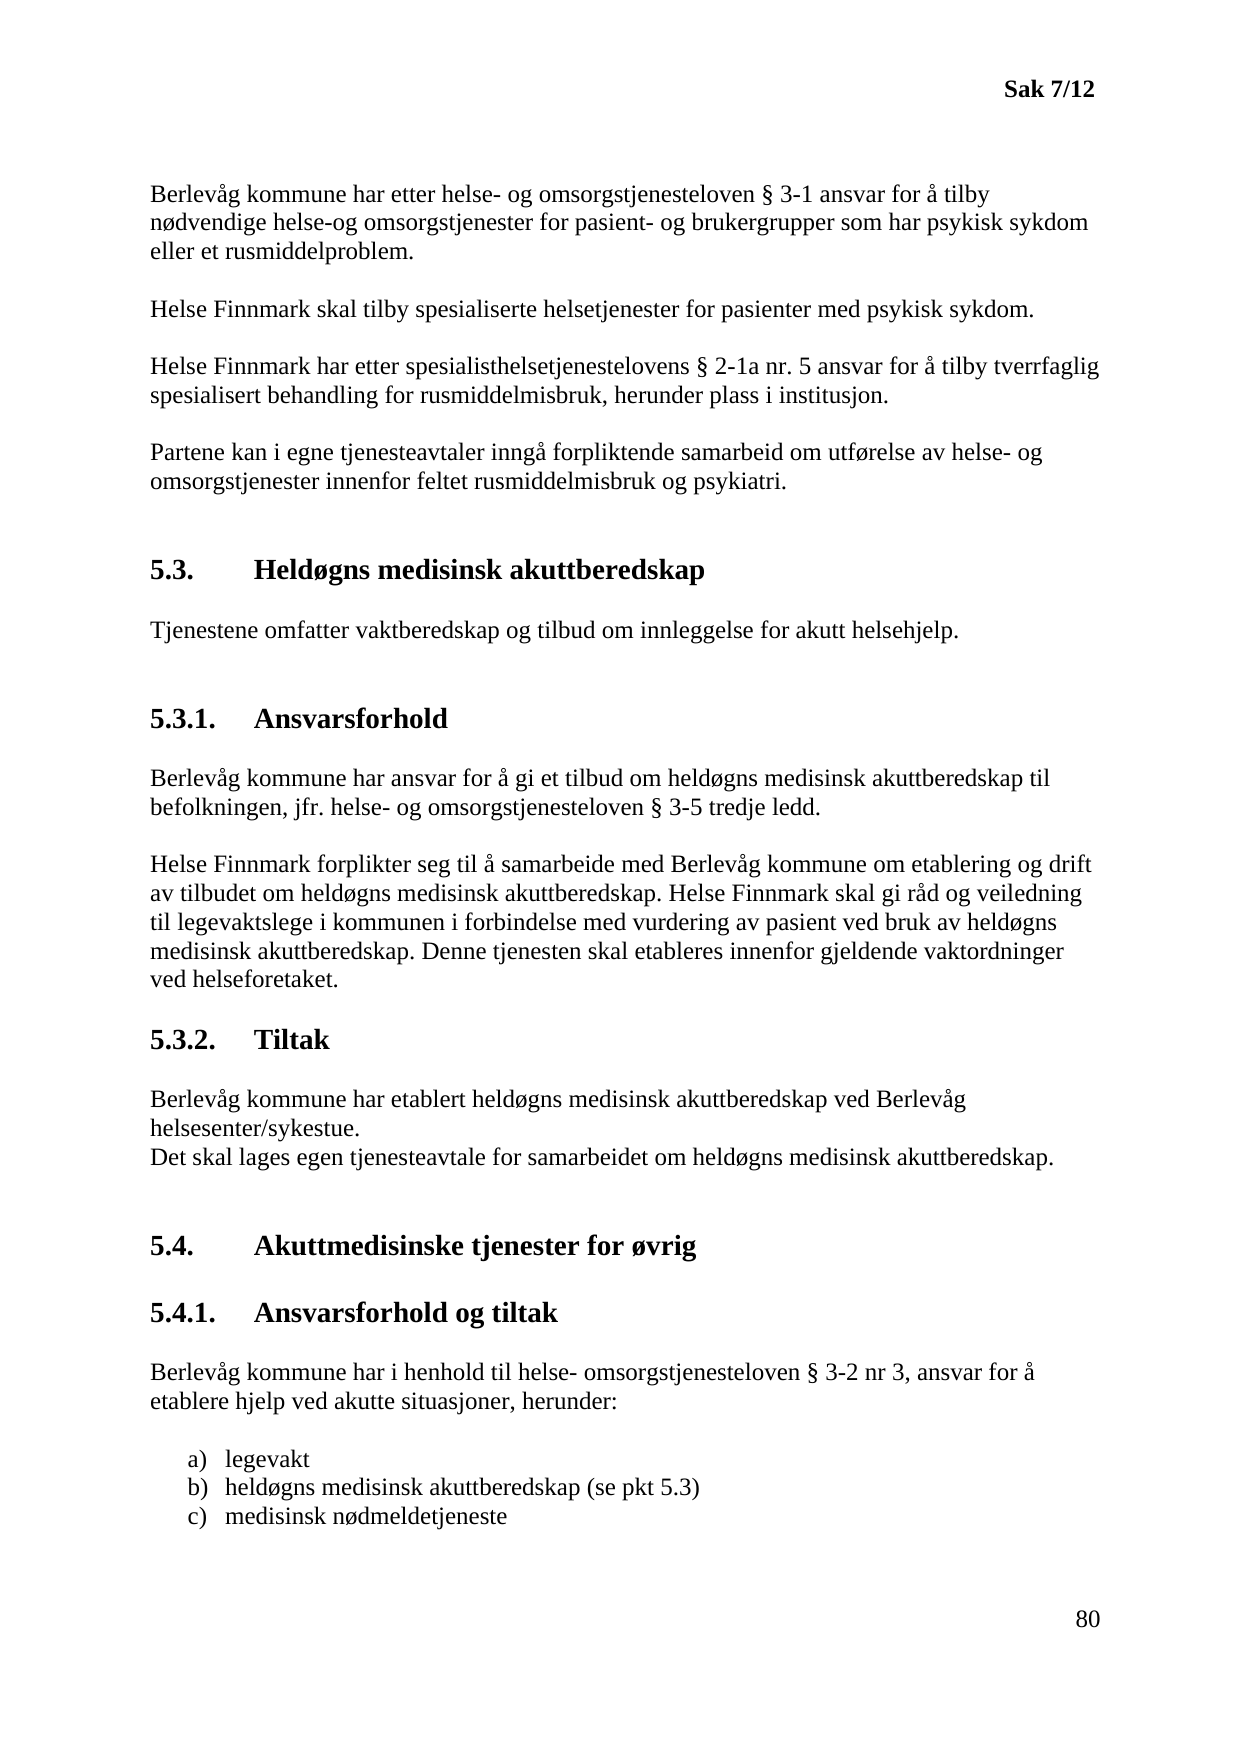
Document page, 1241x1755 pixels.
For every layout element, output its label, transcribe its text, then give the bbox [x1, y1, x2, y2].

list medisinsk nødmeldetjeneste [187, 1501, 1100, 1530]
text Tjenestene omfatter vaktberedskap og tilbud om innleggelse for akutt helsehjelp. [150, 615, 1100, 643]
text Partene kan i egne tjenesteavtaler inngå forpliktende samarbeid om utførelse av helse- og omsorgstjenester innenfor feltet rusmiddelmisbruk og psykiatri. [150, 437, 1100, 495]
text 5.4. Akuttmedisinske tjenester for øvrig [150, 1228, 1100, 1262]
text Helse Finnmark forplikter seg til å samarbeide med Berlevåg kommune om etablering og drift av tilbudet om heldøgns medisinsk akuttberedskap. Helse Finnmark skal gi råd og veiledning til legevaktslege i kommunen i forbindelse med vurdering av pasient ved bruk av heldøgns medisinsk akuttberedskap. Denne tjenesten skal etableres innenfor gjeldende vaktordninger ved helseforetaket. [150, 849, 1100, 993]
list heldøgns medisinsk akuttberedskap (se pkt 5.3) [187, 1472, 1100, 1501]
text Berlevåg kommune har etablert heldøgns medisinsk akuttberedskap ved Berlevåg helsesenter/sykestue. [150, 1084, 1100, 1142]
text Berlevåg kommune har ansvar for å gi et tilbud om heldøgns medisinsk akuttberedskap til befolkningen, jfr. helse- og omsorgstjenesteloven § 3-5 tredje ledd. [150, 763, 1100, 821]
text 5.3. Heldøgns medisinsk akuttberedskap [150, 552, 1100, 586]
text Det skal lages egen tjenesteavtale for samarbeidet om heldøgns medisinsk akuttberedskap. [150, 1142, 1100, 1171]
text 5.4.1. Ansvarsforhold og tiltak [150, 1295, 1100, 1329]
text Berlevåg kommune har i henhold til helse- omsorgstjenesteloven § 3-2 nr 3, ansvar for å etablere hjelp ved akutte situasjoner, herunder: [150, 1357, 1100, 1444]
text Berlevåg kommune har etter helse- og omsorgstjenesteloven § 3-1 ansvar for å tilby nødvendige helse-og omsorgstjenester for pasient- og brukergrupper som har psykisk sykdom eller et rusmiddelproblem. [150, 179, 1100, 265]
text 5.3.2. Tiltak [150, 1022, 1100, 1056]
text Helse Finnmark skal tilby spesialiserte helsetjenester for pasienter med psykisk sykdom. [150, 294, 1100, 322]
list legevakt [187, 1444, 1100, 1472]
text Helse Finnmark har etter spesialisthelsetjenestelovens § 2-1a nr. 5 ansvar for å tilby tverrfaglig spesialisert behandling for rusmiddelmisbruk, herunder plass i institusjon. [150, 351, 1100, 409]
text 5.3.1. Ansvarsforhold [150, 701, 1100, 734]
